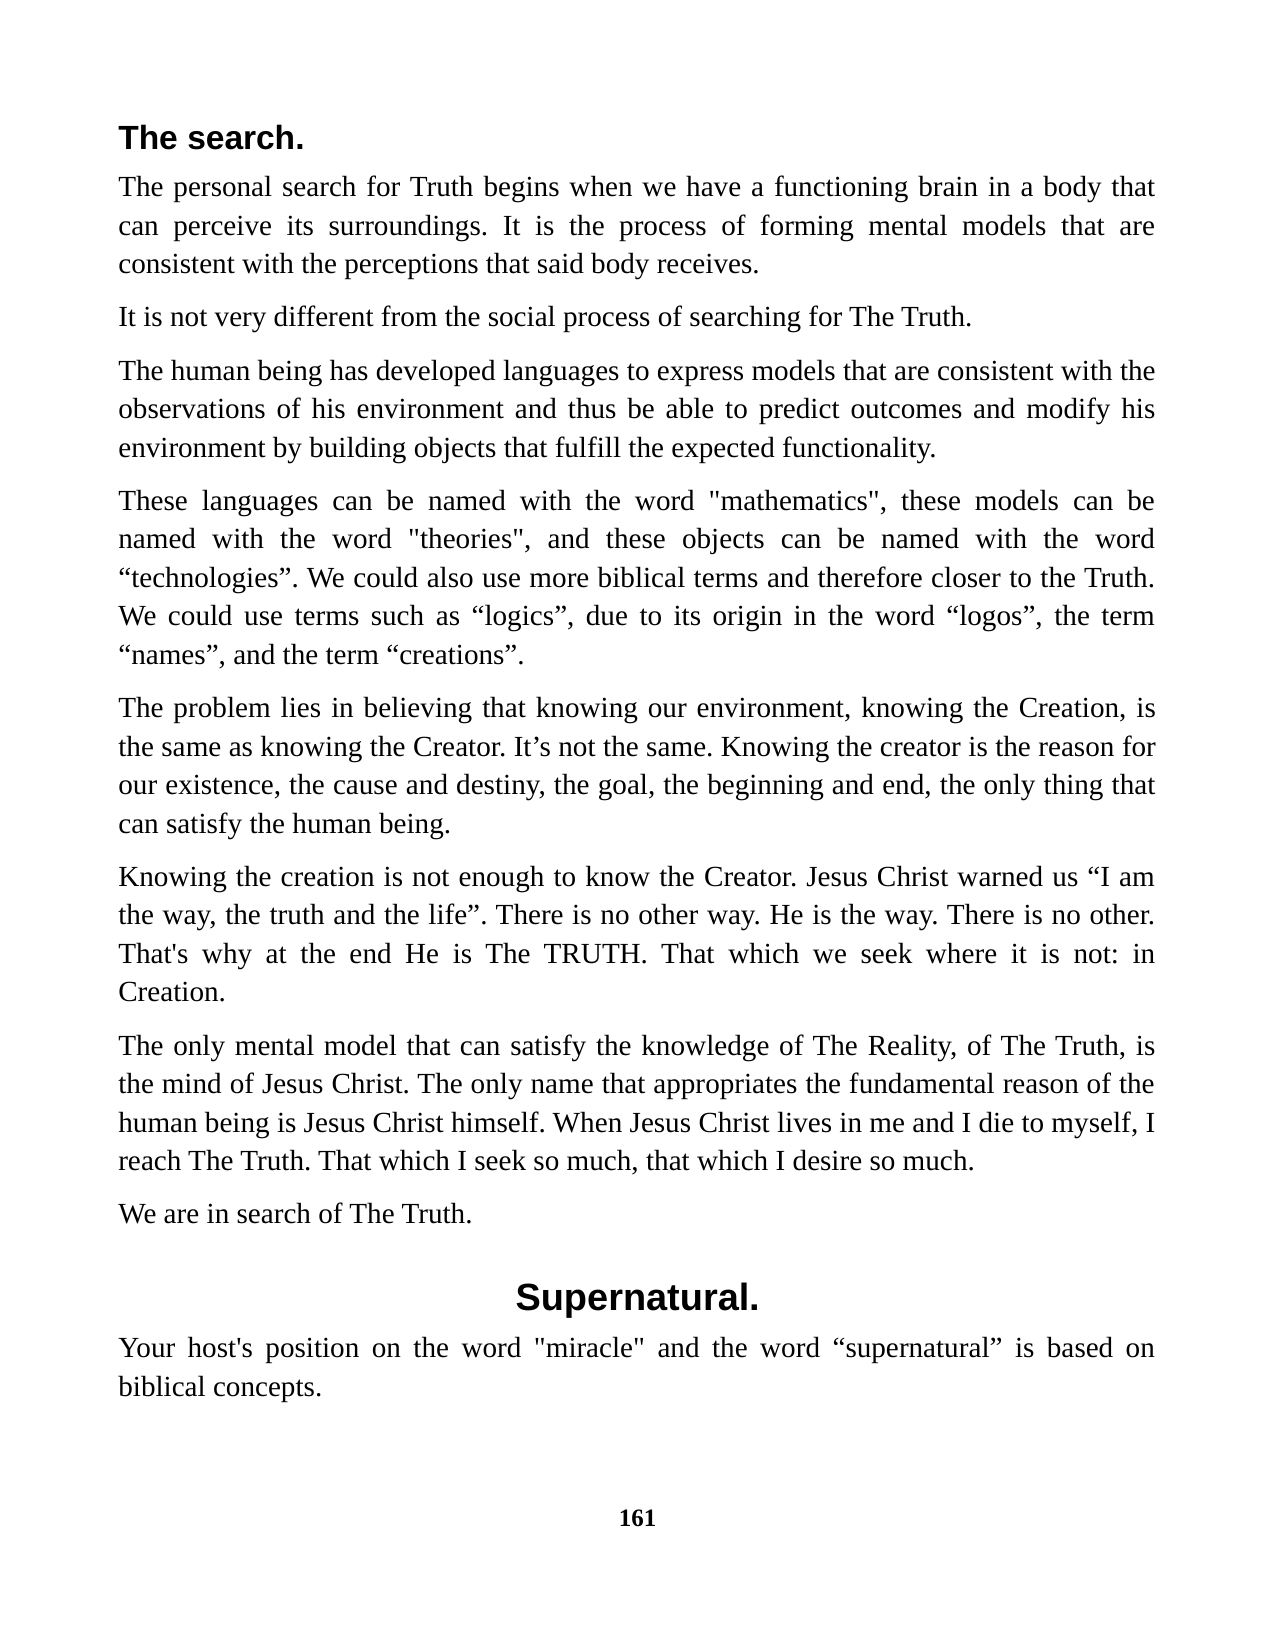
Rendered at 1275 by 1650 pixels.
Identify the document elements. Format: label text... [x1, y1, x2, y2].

subtitle Supernatural. [118, 1274, 1157, 1318]
text Your host's position on the word "miracle" and the word “supernatural” is based on biblical concepts. [118, 1331, 1157, 1403]
text The human being has developed languages to express models that are consistent with the observations of his environment and thus be able to predict outcomes and modify his environment by building objects that fulfill the expected functionality. [118, 353, 1157, 463]
subtitle The search. [118, 118, 1157, 157]
text The personal search for Truth begins when we have a functioning brain in a body that can perceive its surroundings. It is the process of forming mental models that are consistent with the perceptions that said body receives. [118, 169, 1157, 280]
text We are in search of The Truth. [118, 1196, 1157, 1230]
text These languages can be named with the word "mathematics", these models can be named with the word "theories", and these objects can be named with the word “technologies”. We could also use more biblical terms and therefore closer to the Truth. We could use terms such as “logics”, due to its origin in the word “logos”, the term “names”, and the term “creations”. [118, 483, 1157, 671]
text The only mental model that can satisfy the knowledge of The Reality, of The Truth, is the mind of Jesus Christ. The only name that appropriates the fundamental reason of the human being is Jesus Christ himself. When Jesus Christ lives in me and I die to myself, I reach The Truth. That which I seek so much, that which I desire so much. [118, 1028, 1157, 1177]
text The problem lies in believing that knowing our environment, knowing the Creation, is the same as knowing the Creator. It’s not the same. Knowing the creator is the reason for our existence, the cause and destiny, the goal, the beginning and end, the only thing that can satisfy the human being. [118, 690, 1157, 839]
text Knowing the creation is not enough to know the Creator. Jesus Christ warned us “I am the way, the truth and the life”. There is no other way. He is the way. There is no other. That's why at the end He is The TRUTH. That which we seek where it is not: in Creation. [118, 859, 1157, 1008]
text It is not very different from the social process of searching for The Truth. [118, 299, 1157, 333]
